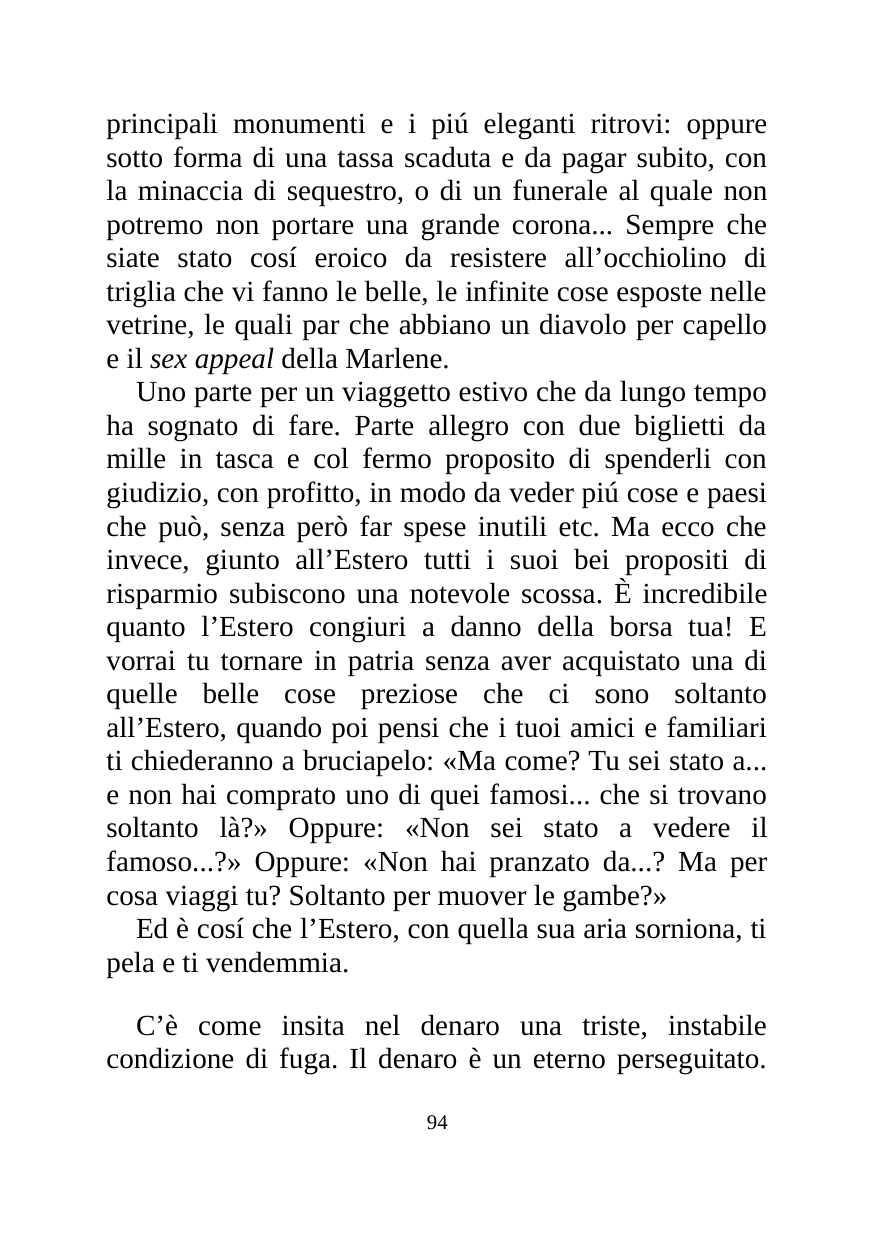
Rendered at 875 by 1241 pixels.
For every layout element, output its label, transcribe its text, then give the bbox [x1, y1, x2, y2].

text principali monumenti e i piú eleganti ritrovi: oppure sotto forma di una tassa scaduta e da pagar subito, con la minaccia di sequestro, o di un funerale al quale non potremo non portare una grande corona... Sempre che siate stato cosí eroico da resistere all’occhiolino di triglia che vi fanno le belle, le infinite cose esposte nelle vetrine, le quali par che abbiano un diavolo per capello e il sex appeal della Marlene. [106, 106, 768, 374]
text C’è come insita nel denaro una triste, instabile condizione di fuga. Il denaro è un eterno perseguitato. [106, 1008, 768, 1075]
text Ed è cosí che l’Estero, con quella sua aria sorniona, ti pela e ti vendemmia. [106, 911, 768, 978]
text Uno parte per un viaggetto estivo che da lungo tempo ha sognato di fare. Parte allegro con due biglietti da mille in tasca e col fermo proposito di spenderli con giudizio, con profitto, in modo da veder piú cose e paesi che può, senza però far spese inutili etc. Ma ecco che invece, giunto all’Estero tutti i suoi bei propositi di risparmio subiscono una notevole scossa. È incredibile quanto l’Estero congiuri a danno della borsa tua! E vorrai tu tornare in patria senza aver acquistato una di quelle belle cose preziose che ci sono soltanto all’Estero, quando poi pensi che i tuoi amici e familiari ti chiederanno a bruciapelo: «Ma come? Tu sei stato a... e non hai comprato uno di quei famosi... che si trovano soltanto là?» Oppure: «Non sei stato a vedere il famoso...?» Oppure: «Non hai pranzato da...? Ma per cosa viaggi tu? Soltanto per muover le gambe?» [106, 374, 768, 911]
